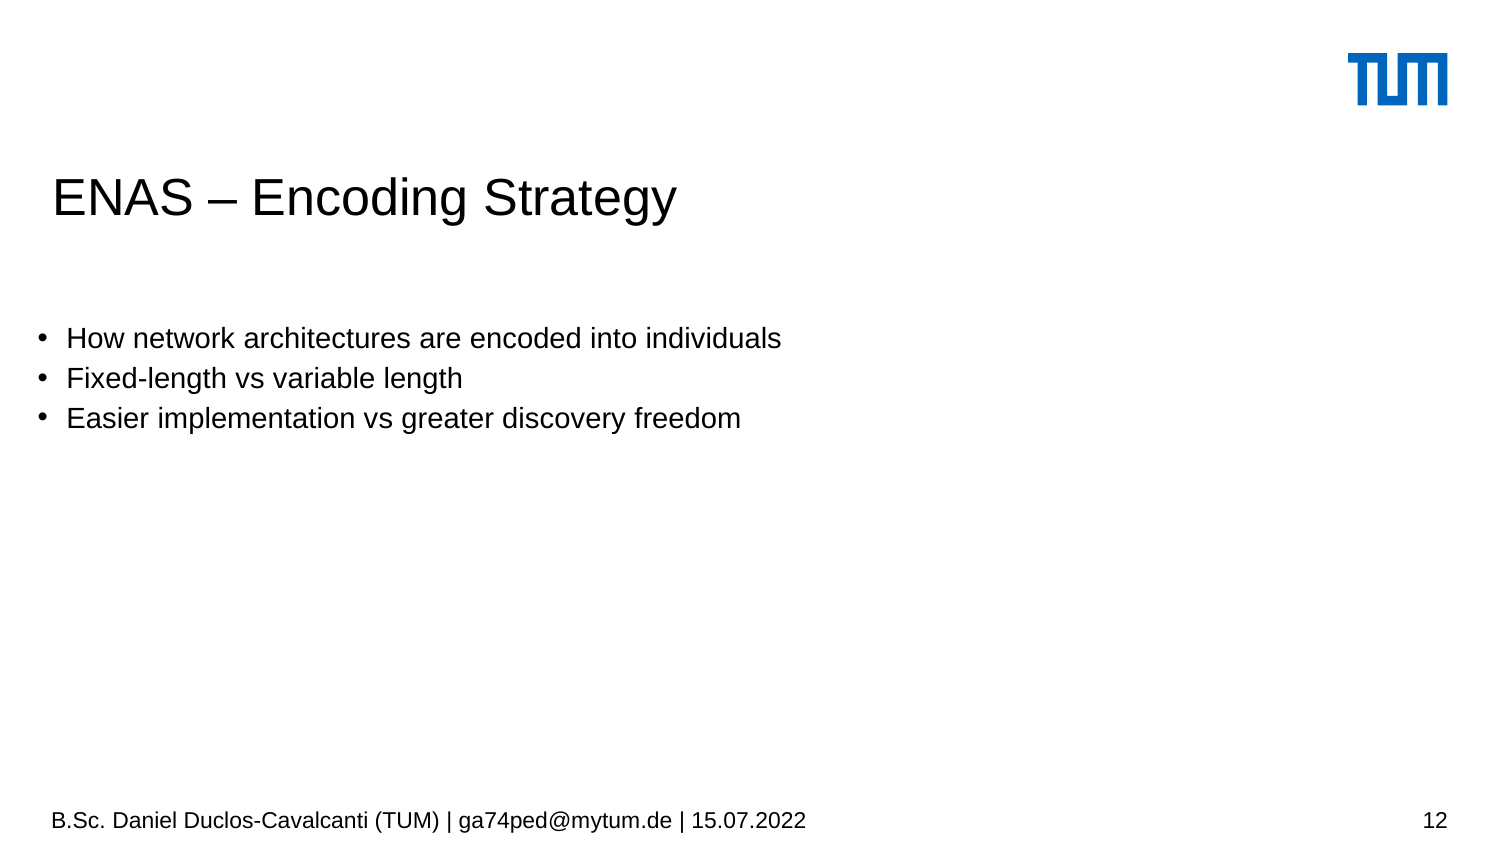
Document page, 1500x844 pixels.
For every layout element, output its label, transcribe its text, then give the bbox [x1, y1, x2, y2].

footer B.Sc. Daniel Duclos-Cavalcanti (TUM) | ga74ped@mytum.de | 15.07.2022 [51, 796, 1112, 842]
title ENAS – Encoding Strategy [52, 159, 1449, 227]
slide_number [1112, 796, 1448, 842]
list How network architectures are encoded into individuals Fixed-length vs variable length Easier implementation vs greater discovery freedom [37, 279, 1434, 788]
